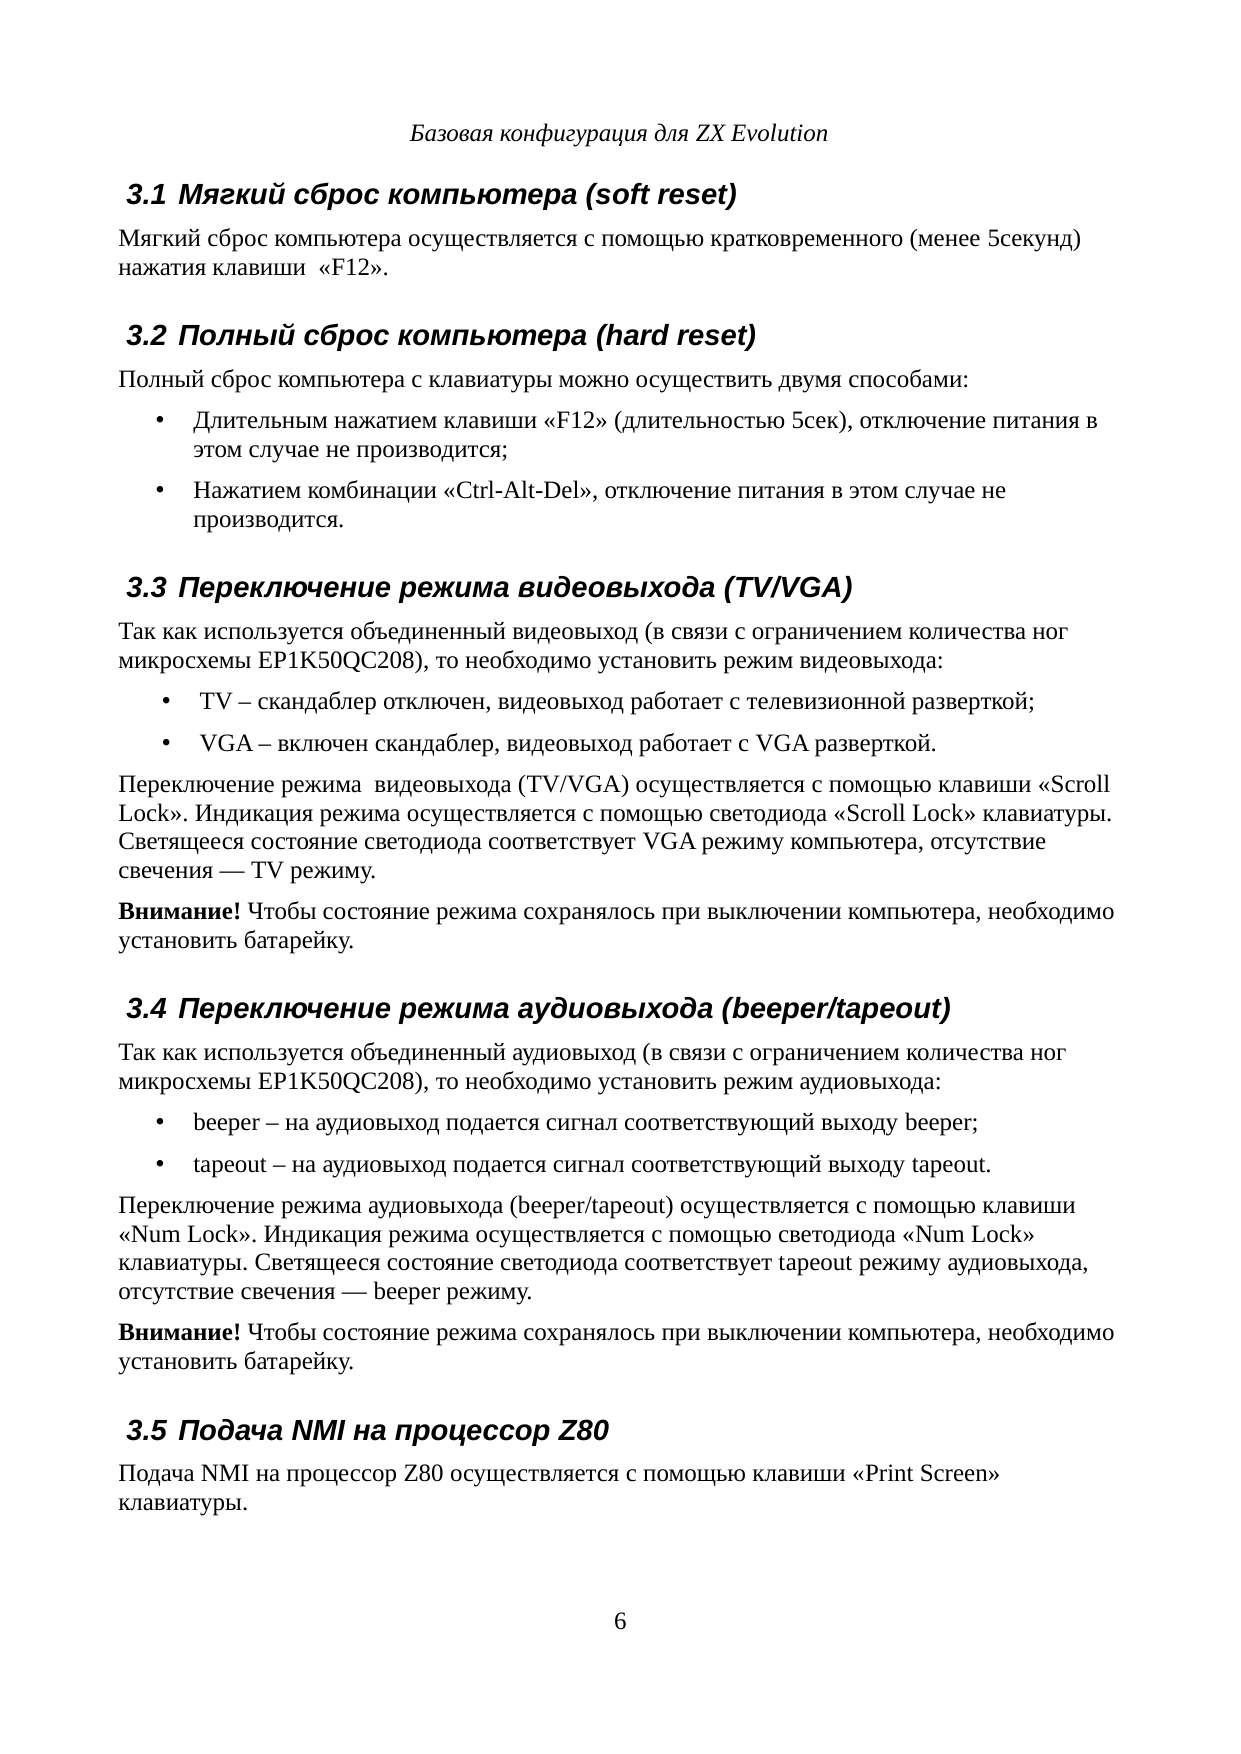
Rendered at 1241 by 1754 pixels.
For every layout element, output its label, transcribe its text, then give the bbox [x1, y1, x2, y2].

subtitle Подача NMI на процессор Z80 [118, 1412, 1122, 1446]
text Переключение режима видеовыхода (TV/VGA) осуществляется с помощью клавиши «Scroll Lock». Индикация режима осуществляется с помощью светодиода «Scroll Lock» клавиатуры. Светящееся состояние светодиода соответствует VGA режиму компьютера, отсутствие свечения — TV режиму. [118, 769, 1122, 884]
text Так как используется объединенный видеовыход (в связи с ограничением количества ног микросхемы EP1K50QC208), то необходимо установить режим видеовыхода: [118, 616, 1122, 674]
subtitle Мягкий сброс компьютера (soft reset) [118, 177, 1122, 211]
subtitle Полный сброс компьютера (hard reset) [118, 318, 1122, 352]
list Длительным нажатием клавиши «F12» (длительностью 5сек), отключение питания в этом случае не производится; [156, 405, 1122, 463]
subtitle Переключение режима видеовыхода (TV/VGA) [118, 570, 1122, 604]
list TV – скандаблер отключен, видеовыход работает с телевизионной разверткой; [162, 686, 1122, 715]
text Внимание! Чтобы состояние режима сохранялось при выключении компьютера, необходимо установить батарейку. [118, 1317, 1122, 1375]
list VGA – включен скандаблер, видеовыход работает с VGA разверткой. [162, 728, 1122, 756]
list beeper – на аудиовыход подается сигнал соответствующий выходу beeper; [156, 1107, 1122, 1136]
text Внимание! Чтобы состояние режима сохранялось при выключении компьютера, необходимо установить батарейку. [118, 896, 1122, 954]
text Мягкий сброс компьютера осуществляется с помощью кратковременного (менее 5секунд) нажатия клавиши «F12». [118, 223, 1122, 281]
text Подача NMI на процессор Z80 осуществляется с помощью клавиши «Print Screen» клавиатуры. [118, 1458, 1122, 1516]
subtitle Переключение режима аудиовыхода (beeper/tapeout) [118, 991, 1122, 1025]
text Полный сброс компьютера с клавиатуры можно осуществить двумя способами: [118, 364, 1122, 393]
list tapeout – на аудиовыход подается сигнал соответствующий выходу tapeout. [156, 1149, 1122, 1177]
list Нажатием комбинации «Ctrl-Alt-Del», отключение питания в этом случае не производится. [156, 475, 1122, 533]
text Переключение режима аудиовыхода (beeper/tapeout) осуществляется с помощью клавиши «Num Lock». Индикация режима осуществляется с помощью светодиода «Num Lock» клавиатуры. Светящееся состояние светодиода соответствует tapeout режиму аудиовыхода, отсутствие свечения — beeper режиму. [118, 1190, 1122, 1305]
text Так как используется объединенный аудиовыход (в связи с ограничением количества ног микросхемы EP1K50QC208), то необходимо установить режим аудиовыхода: [118, 1037, 1122, 1095]
